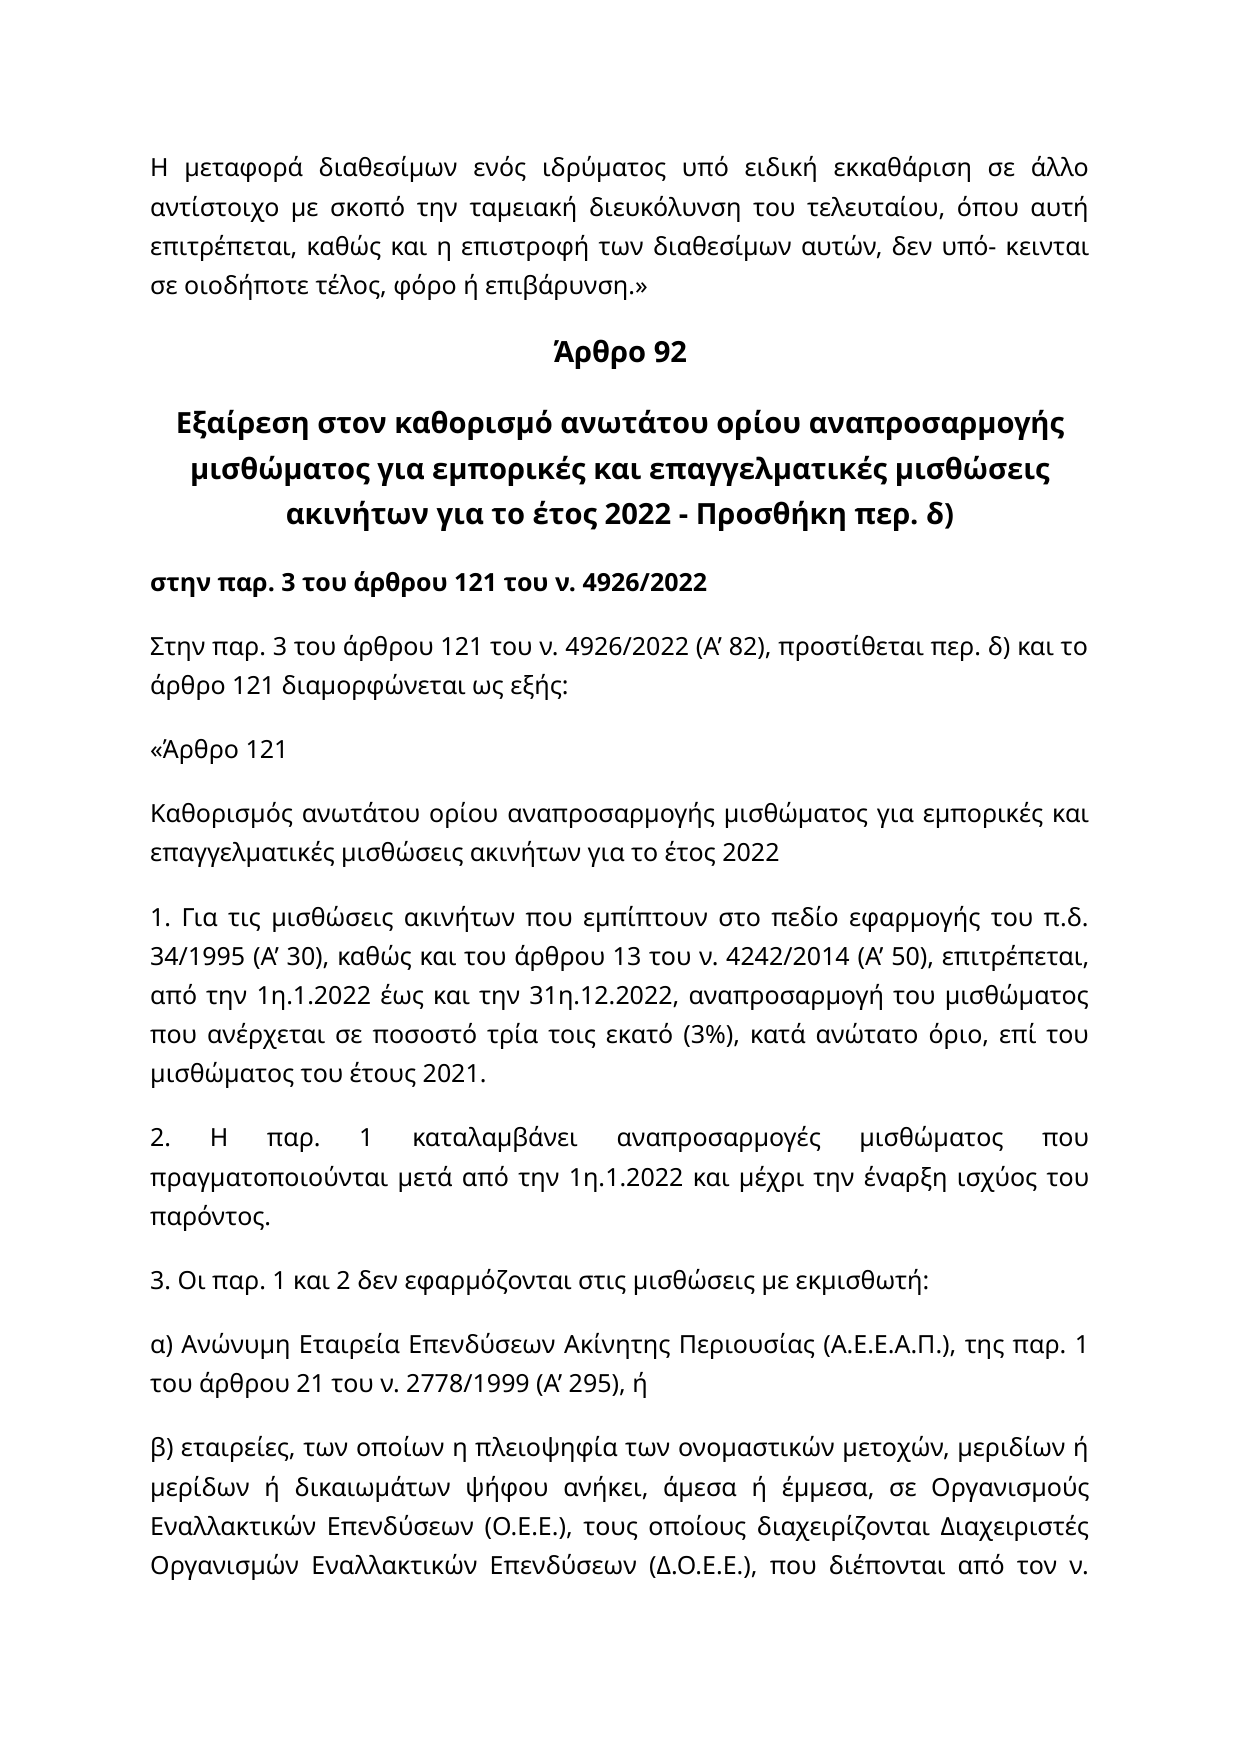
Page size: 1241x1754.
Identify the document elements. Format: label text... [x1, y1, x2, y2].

text 3. Οι παρ. 1 και 2 δεν εφαρμόζονται στις μισθώσεις με εκμισθωτή: [150, 1262, 1090, 1297]
text 1. Για τις μισθώσεις ακινήτων που εμπίπτουν στο πεδίο εφαρμογής του π.δ. 34/1995 (Α’ 30), καθώς και του άρθρου 13 του ν. 4242/2014 (Α’ 50), επιτρέπεται, από την 1η.1.2022 έως και την 31η.12.2022, αναπροσαρμογή του μισθώματος που ανέρχεται σε ποσοστό τρία τοις εκατό (3%), κατά ανώτατο όριο, επί του μισθώματος του έτους 2021. [150, 899, 1090, 1090]
text 2. Η παρ. 1 καταλαμβάνει αναπροσαρμογές μισθώματος που πραγματοποιούνται μετά από την 1η.1.2022 και μέχρι την έναρξη ισχύος του παρόντος. [150, 1120, 1090, 1232]
subtitle Άρθρο 92 [150, 332, 1090, 371]
text Η μεταφορά διαθεσίμων ενός ιδρύματος υπό ειδική εκκαθάριση σε άλλο αντίστοιχο με σκοπό την ταμειακή διευκόλυνση του τελευταίου, όπου αυτή επιτρέπεται, καθώς και η επιστροφή των διαθεσίμων αυτών, δεν υπό- κεινται σε οιοδήποτε τέλος, φόρο ή επιβάρυνση.» [150, 150, 1090, 302]
text Καθορισμός ανωτάτου ορίου αναπροσαρμογής μισθώματος για εμπορικές και επαγγελματικές μισθώσεις ακινήτων για το έτος 2022 [150, 796, 1090, 869]
text Στην παρ. 3 του άρθρου 121 του ν. 4926/2022 (Α’ 82), προστίθεται περ. δ) και το άρθρο 121 διαμορφώνεται ως εξής: [150, 628, 1090, 702]
text α) Ανώνυμη Εταιρεία Επενδύσεων Ακίνητης Περιουσίας (Α.Ε.Ε.Α.Π.), της παρ. 1 του άρθρου 21 του ν. 2778/1999 (Α’ 295), ή [150, 1327, 1090, 1400]
text «Άρθρο 121 [150, 732, 1090, 766]
subtitle Εξαίρεση στον καθορισμό ανωτάτου ορίου αναπροσαρμογής μισθώματος για εμπορικές και επαγγελματικές μισθώσεις ακινήτων για το έτος 2022 - Προσθήκη περ. δ) [150, 402, 1090, 533]
text στην παρ. 3 του άρθρου 121 του ν. 4926/2022 [150, 564, 1090, 598]
text β) εταιρείες, των οποίων η πλειοψηφία των ονομαστικών μετοχών, μεριδίων ή μερίδων ή δικαιωμάτων ψήφου ανήκει, άμεσα ή έμμεσα, σε Οργανισμούς Εναλλακτικών Επενδύσεων (Ο.Ε.Ε.), τους οποίους διαχειρίζονται Διαχειριστές Οργανισμών Εναλλακτικών Επενδύσεων (Δ.Ο.Ε.Ε.), που διέπονται από τον ν. [150, 1430, 1090, 1582]
